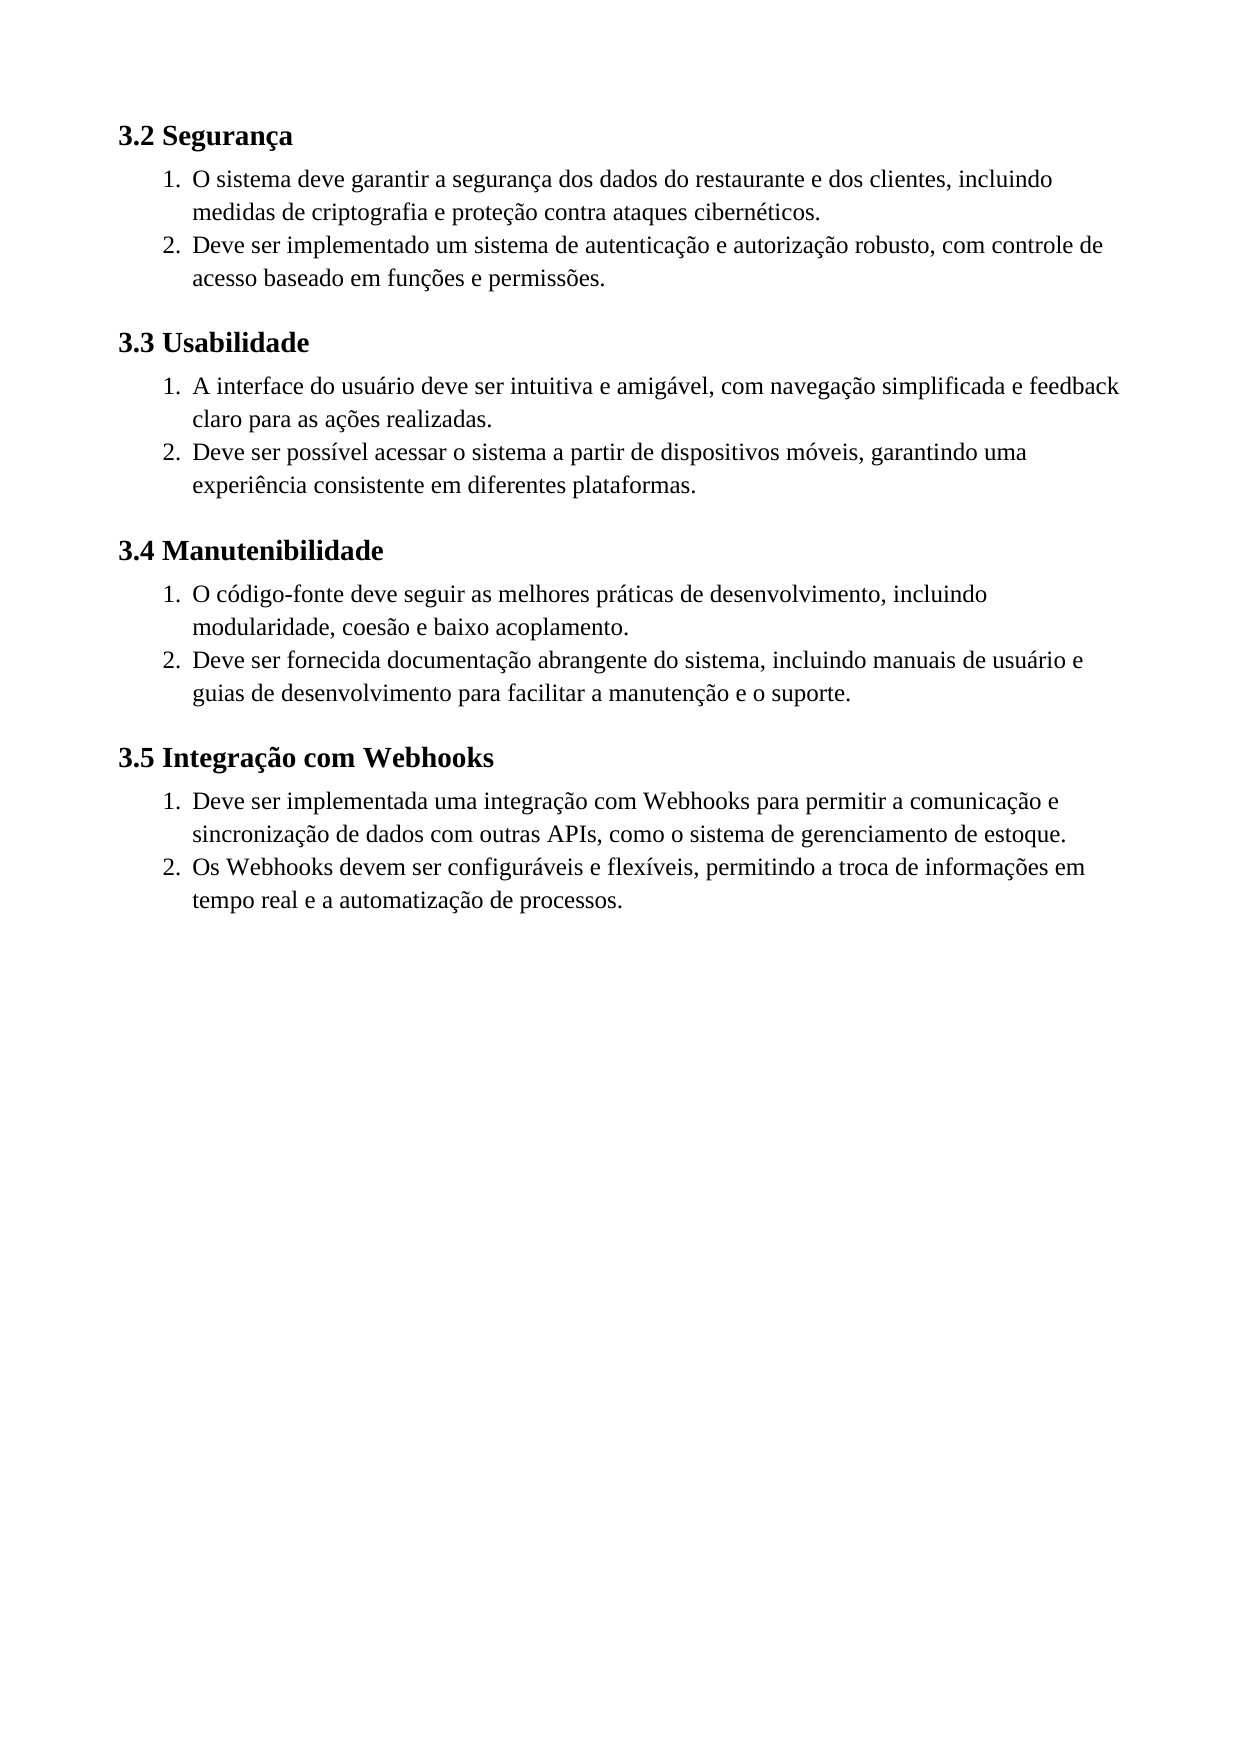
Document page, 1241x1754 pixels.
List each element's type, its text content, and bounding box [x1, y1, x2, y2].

list Os Webhooks devem ser configuráveis e flexíveis, permitindo a troca de informações em tempo real e a automatização de processos. [162, 852, 1122, 914]
list A interface do usuário deve ser intuitiva e amigável, com navegação simplificada e feedback claro para as ações realizadas. [162, 371, 1122, 433]
subtitle 3.5 Integração com Webhooks [118, 740, 1122, 773]
subtitle 3.4 Manutenibilidade [118, 533, 1122, 566]
subtitle 3.3 Usabilidade [118, 325, 1122, 359]
list Deve ser implementada uma integração com Webhooks para permitir a comunicação e sincronização de dados com outras APIs, como o sistema de gerenciamento de estoque. [162, 786, 1122, 848]
list Deve ser fornecida documentação abrangente do sistema, incluindo manuais de usuário e guias de desenvolvimento para facilitar a manutenção e o suporte. [162, 645, 1122, 707]
list Deve ser implementado um sistema de autenticação e autorização robusto, com controle de acesso baseado em funções e permissões. [162, 230, 1122, 292]
list O código-fonte deve seguir as melhores práticas de desenvolvimento, incluindo modularidade, coesão e baixo acoplamento. [162, 579, 1122, 641]
list Deve ser possível acessar o sistema a partir de dispositivos móveis, garantindo uma experiência consistente em diferentes plataformas. [162, 437, 1122, 499]
list O sistema deve garantir a segurança dos dados do restaurante e dos clientes, incluindo medidas de criptografia e proteção contra ataques cibernéticos. [162, 164, 1122, 226]
subtitle 3.2 Segurança [118, 118, 1122, 152]
